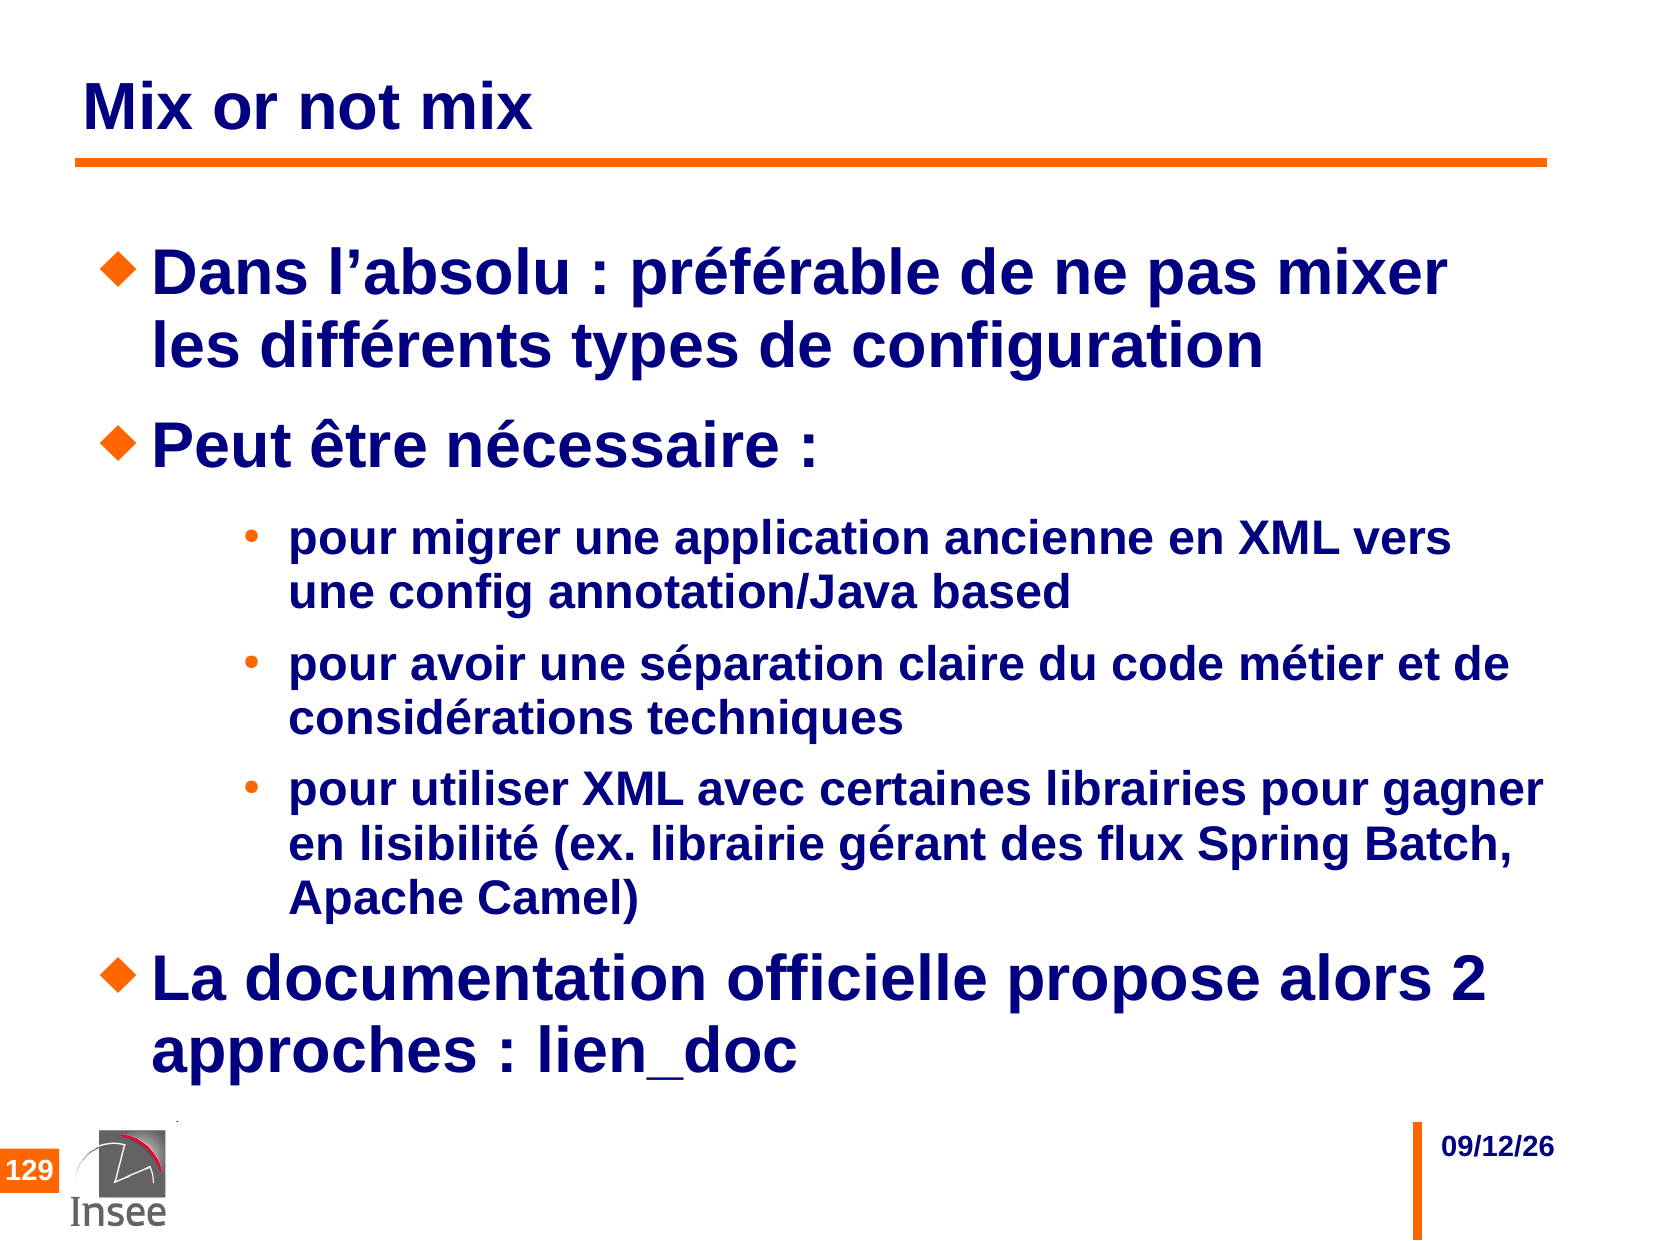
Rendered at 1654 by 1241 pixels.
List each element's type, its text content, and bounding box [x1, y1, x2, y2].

list Dans l’absolu : préférable de ne pas mixer les différents types de configuration Peut être nécessaire : pour migrer une application ancienne en XML vers une config annotation/Java based pour avoir une séparation claire du code métier et de considérations techniques pour utiliser XML avec certaines librairies pour gagner en lisibilité (ex. librairie gérant des flux Spring Batch, Apache Camel) La documentation officielle propose alors 2 approches : lien_doc [82, 236, 1548, 1087]
picture [62, 1121, 178, 1241]
title Mix or not mix [82, 49, 1619, 163]
